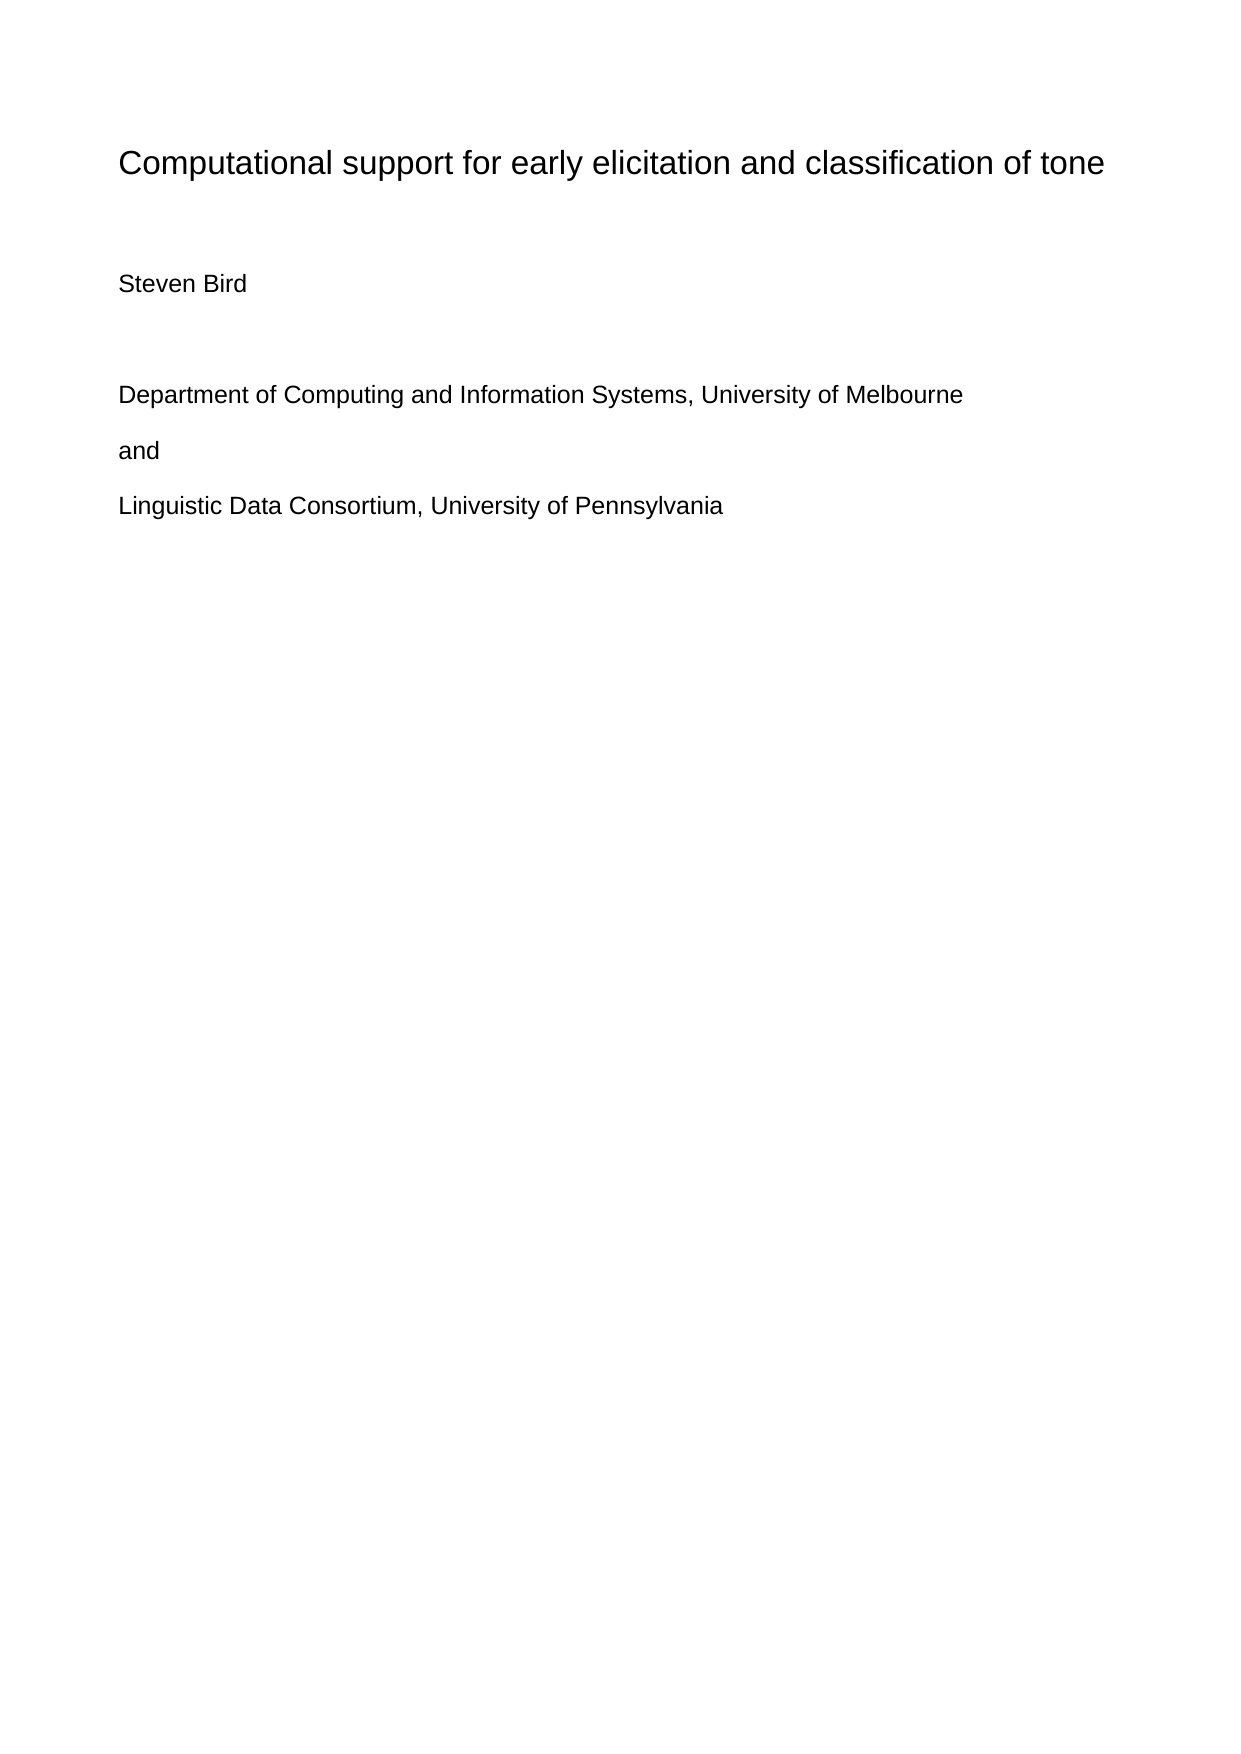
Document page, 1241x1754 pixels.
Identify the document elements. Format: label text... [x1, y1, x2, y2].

subtitle Computational support for early elicitation and classification of tone [118, 143, 1122, 182]
text Steven Bird [118, 269, 1122, 298]
text Department of Computing and Information Systems, University of Melbourne [118, 380, 1122, 409]
text Linguistic Data Consortium, University of Pennsylvania [118, 491, 1122, 520]
text and [118, 436, 1122, 464]
